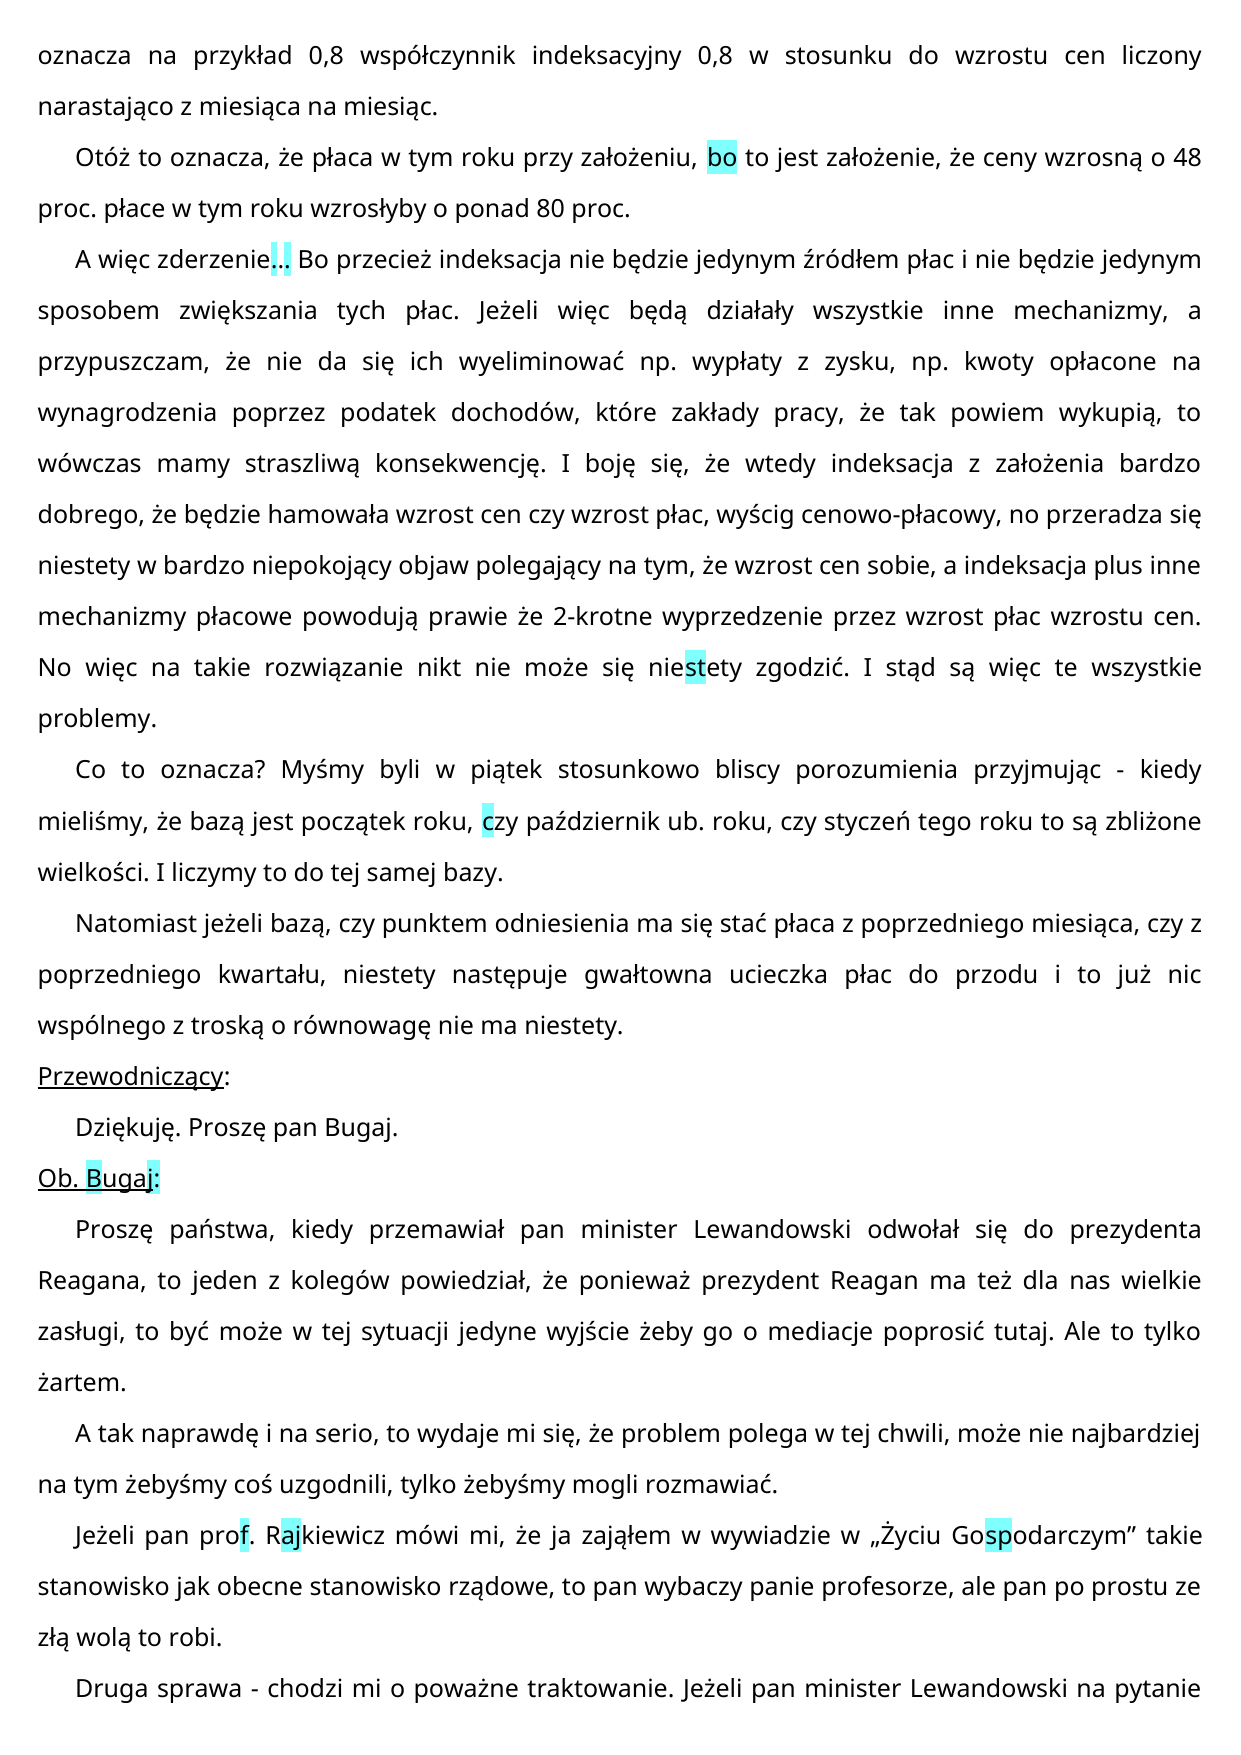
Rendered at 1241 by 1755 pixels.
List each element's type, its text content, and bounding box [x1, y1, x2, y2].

text Natomiast jeżeli bazą, czy punktem odniesienia ma się stać płaca z poprzedniego miesiąca, czy z poprzedniego kwartału, niestety następuje gwałtowna ucieczka płac do przodu i to już nic wspólnego z troską o równowagę nie ma niestety. [37, 905, 1203, 1041]
text Przewodniczący: [37, 1058, 1203, 1092]
text Ob. Bugaj: [37, 1160, 1203, 1194]
text Druga sprawa - chodzi mi o poważne traktowanie. Jeżeli pan minister Lewandowski na pytanie [37, 1671, 1203, 1705]
text A tak naprawdę i na serio, to wydaje mi się, że problem polega w tej chwili, może nie najbardziej na tym żebyśmy coś uzgodnili, tylko żebyśmy mogli rozmawiać. [37, 1416, 1203, 1501]
text Proszę państwa, kiedy przemawiał pan minister Lewandowski odwołał się do prezydenta Reagana, to jeden z kolegów powiedział, że ponieważ prezydent Reagan ma też dla nas wielkie zasługi, to być może w tej sytuacji jedyne wyjście żeby go o mediacje poprosić tutaj. Ale to tylko żartem. [37, 1211, 1203, 1399]
text oznacza na przykład 0,8 współczynnik indeksacyjny 0,8 w stosunku do wzrostu cen liczony narastająco z miesiąca na miesiąc. [37, 37, 1203, 123]
text Dziękuję. Proszę pan Bugaj. [37, 1109, 1203, 1143]
text Jeżeli pan prof. Rajkiewicz mówi mi, że ja zająłem w wywiadzie w „Życiu Gospodarczym” takie stanowisko jak obecne stanowisko rządowe, to pan wybaczy panie profesorze, ale pan po prostu ze złą wolą to robi. [37, 1518, 1203, 1654]
text A więc zderzenie... Bo przecież indeksacja nie będzie jedynym źródłem płac i nie będzie jedynym sposobem zwiększania tych płac. Jeżeli więc będą działały wszystkie inne mechanizmy, a przypuszczam, że nie da się ich wyeliminować np. wypłaty z zysku, np. kwoty opłacone na wynagrodzenia poprzez podatek dochodów, które zakłady pracy, że tak powiem wykupią, to wówczas mamy straszliwą konsekwencję. I boję się, że wtedy indeksacja z założenia bardzo dobrego, że będzie hamowała wzrost cen czy wzrost płac, wyścig cenowo-płacowy, no przeradza się niestety w bardzo niepokojący objaw polegający na tym, że wzrost cen sobie, a indeksacja plus inne mechanizmy płacowe powodują prawie że 2-krotne wyprzedzenie przez wzrost płac wzrostu cen. No więc na takie rozwiązanie nikt nie może się niestety zgodzić. I stąd są więc te wszystkie problemy. [37, 242, 1203, 735]
text Co to oznacza? Myśmy byli w piątek stosunkowo bliscy porozumienia przyjmując - kiedy mieliśmy, że bazą jest początek roku, czy październik ub. roku, czy styczeń tego roku to są zbliżone wielkości. I liczymy to do tej samej bazy. [37, 752, 1203, 888]
text Otóż to oznacza, że płaca w tym roku przy założeniu, bo to jest założenie, że ceny wzrosną o 48 proc. płace w tym roku wzrosłyby o ponad 80 proc. [37, 139, 1203, 225]
